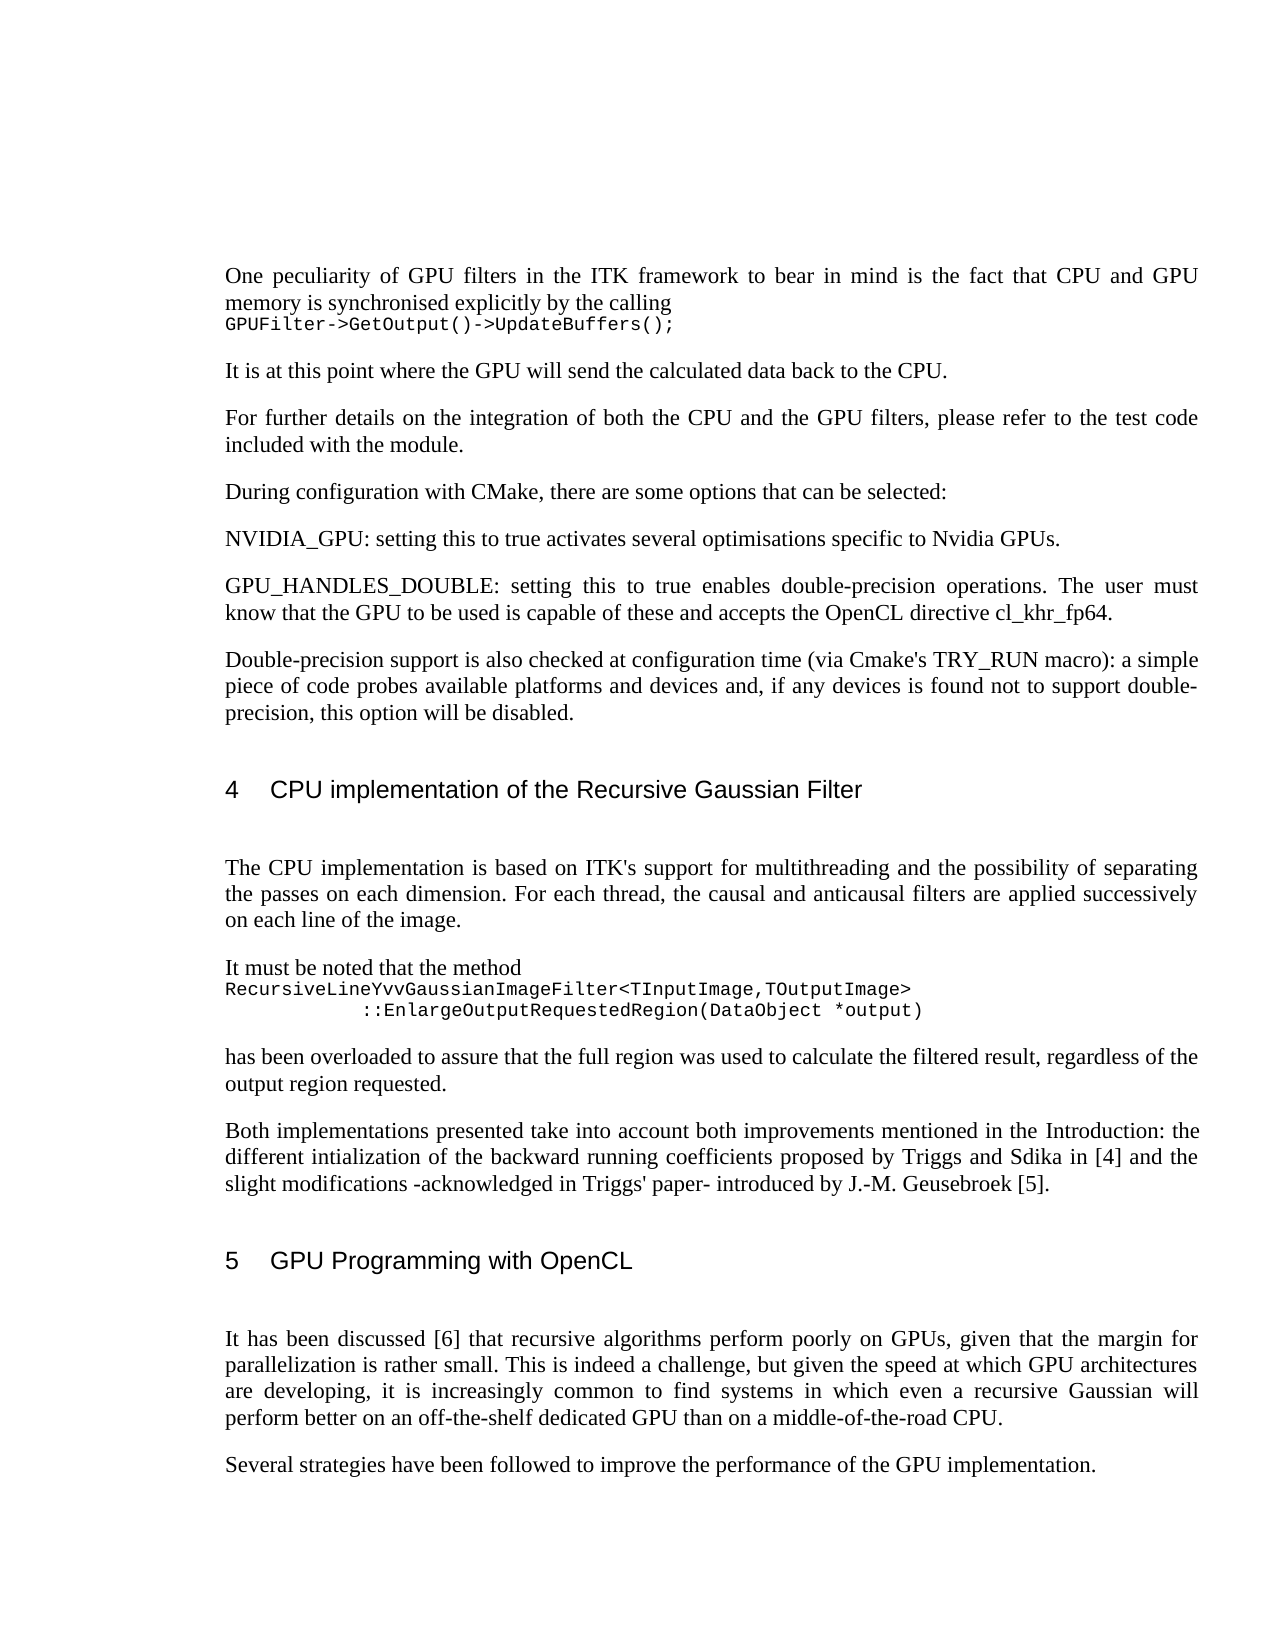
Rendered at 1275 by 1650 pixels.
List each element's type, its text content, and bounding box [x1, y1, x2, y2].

text During configuration with CMake, there are some options that can be selected: [225, 478, 1200, 504]
text RecursiveLineYvvGaussianImageFilter<TInputImage,TOutputImage> ::EnlargeOutputRequestedRegion(DataObject *output) [225, 980, 1200, 1022]
text For further details on the integration of both the CPU and the GPU filters, please refer to the test code included with the module. [225, 404, 1200, 457]
text Double-precision support is also checked at configuration time (via Cmake's TRY_RUN macro): a simple piece of code probes available platforms and devices and, if any devices is found not to support double-precision, this option will be disabled. [225, 646, 1200, 725]
text It must be noted that the method [225, 954, 1200, 980]
text The CPU implementation is based on ITK's support for multithreading and the possibility of separating the passes on each dimension. For each thread, the causal and anticausal filters are applied successively on each line of the image. [225, 854, 1200, 933]
text Both implementations presented take into account both improvements mentioned in the Introduction: the different intialization of the backward running coefficients proposed by Triggs and Sdika in [4] and the slight modifications -acknowledged in Triggs' paper- introduced by J.-M. Geusebroek [5]. [225, 1117, 1200, 1196]
text It has been discussed [6] that recursive algorithms perform poorly on GPUs, given that the margin for parallelization is rather small. This is indeed a challenge, but given the speed at which GPU architectures are developing, it is increasingly common to find systems in which even a recursive Gaussian will perform better on an off-the-shelf dedicated GPU than on a middle-of-the-road CPU. [225, 1325, 1200, 1430]
subtitle CPU implementation of the Recursive Gaussian Filter [225, 775, 1200, 804]
subtitle GPU Programming with OpenCL [225, 1246, 1200, 1275]
text has been overloaded to assure that the full region was used to calculate the filtered result, regardless of the output region requested. [225, 1043, 1200, 1096]
text One peculiarity of GPU filters in the ITK framework to bear in mind is the fact that CPU and GPU memory is synchronised explicitly by the calling [225, 262, 1200, 315]
text GPU_HANDLES_DOUBLE: setting this to true enables double-precision operations. The user must know that the GPU to be used is capable of these and accepts the OpenCL directive cl_khr_fp64. [225, 572, 1200, 625]
text It is at this point where the GPU will send the calculated data back to the CPU. [225, 357, 1200, 384]
text GPUFilter->GetOutput()->UpdateBuffers(); [225, 315, 1200, 336]
text NVIDIA_GPU: setting this to true activates several optimisations specific to Nvidia GPUs. [225, 525, 1200, 552]
text Several strategies have been followed to improve the performance of the GPU implementation. [225, 1451, 1200, 1477]
